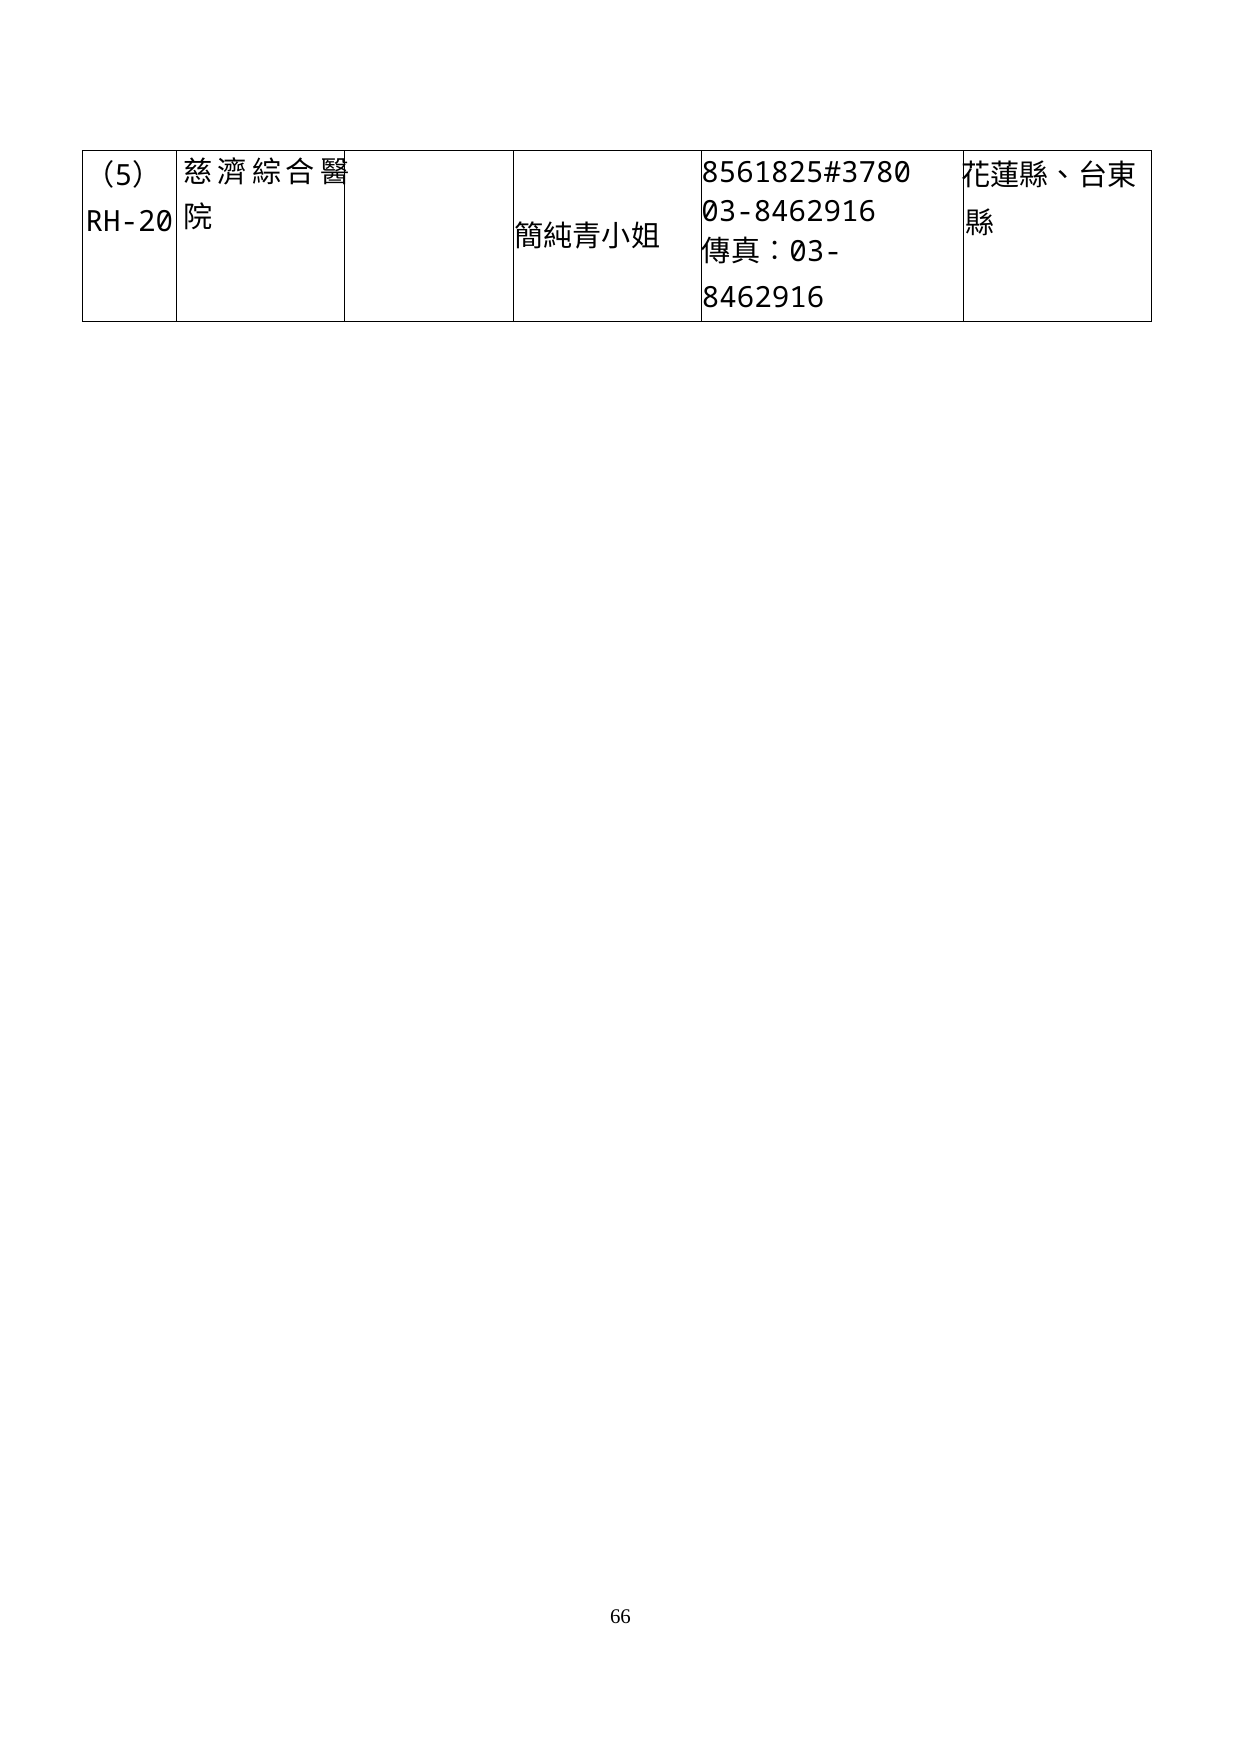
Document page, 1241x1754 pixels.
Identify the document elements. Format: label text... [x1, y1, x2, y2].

table_cell 8561825#3780 03-8462916 傳真︰03-8462916 [702, 151, 963, 321]
table_cell （5） RH-20 [83, 151, 176, 321]
table_cell 朱紹盈主任 [345, 151, 513, 321]
table_cell 花蓮縣、台東縣 [964, 151, 1151, 321]
table_cell 慈濟綜合醫院 [177, 151, 344, 321]
table_cell 簡純青小姐 [514, 151, 701, 321]
